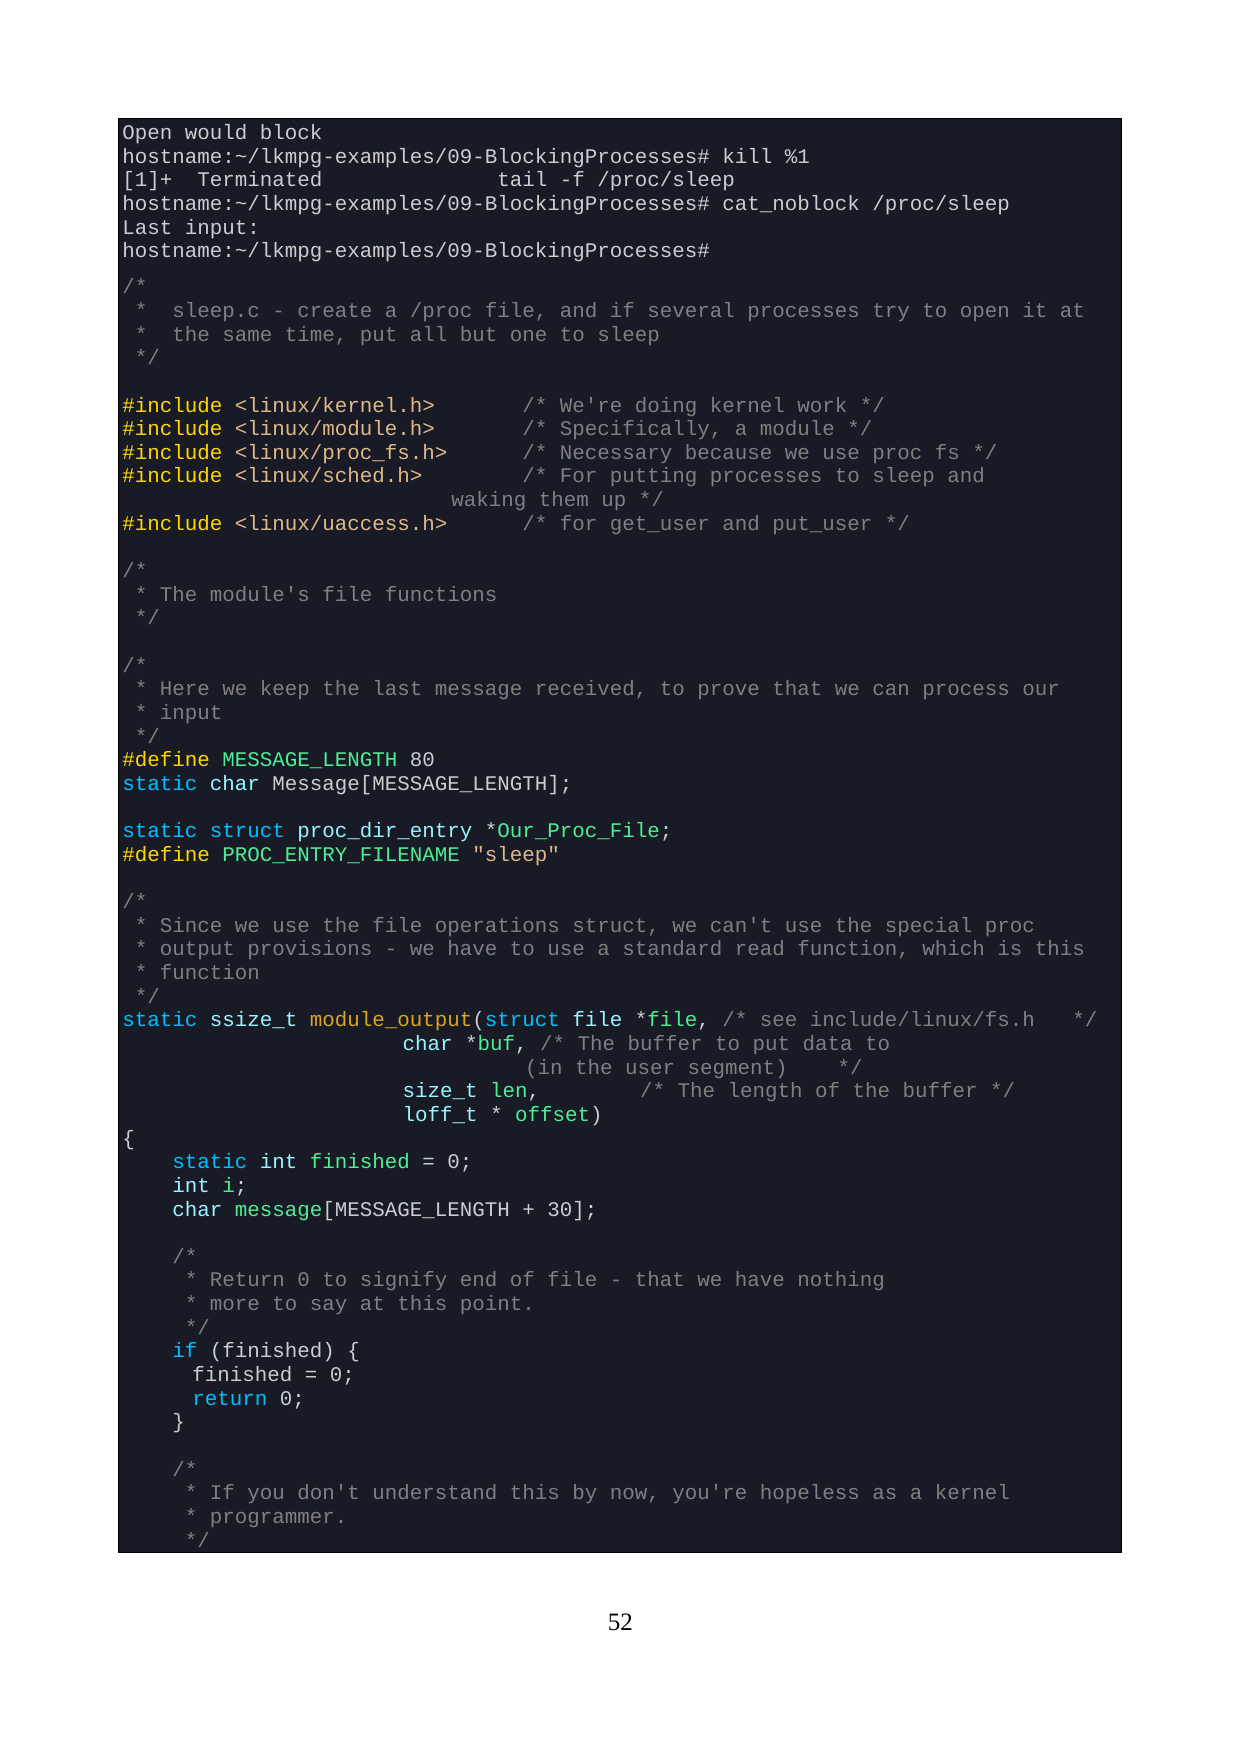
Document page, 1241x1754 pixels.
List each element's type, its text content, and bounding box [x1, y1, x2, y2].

text */ [119, 603, 1121, 627]
text static struct proc_dir_entry *Our_Proc_File; [119, 816, 1121, 840]
text * Here we keep the last message received, to prove that we can process our [119, 674, 1121, 698]
text /* [119, 272, 1121, 296]
text char *buf, /* The buffer to put data to [119, 1029, 1121, 1053]
text /* [119, 651, 1121, 674]
text hostname:~/lkmpg-examples/09-BlockingProcesses# kill %1 [119, 142, 1121, 165]
text char message[MESSAGE_LENGTH + 30]; [119, 1194, 1121, 1218]
text Last input: [119, 213, 1121, 236]
text /* [119, 556, 1121, 580]
text /* [119, 887, 1121, 911]
text waking them up */ [119, 485, 1121, 509]
text [1]+ Terminated tail -f /proc/sleep [119, 165, 1121, 189]
text * output provisions - we have to use a standard read function, which is this [119, 934, 1121, 958]
text #define MESSAGE_LENGTH 80 [119, 745, 1121, 769]
text size_t len, /* The length of the buffer */ [119, 1076, 1121, 1100]
text */ [119, 982, 1121, 1005]
text static ssize_t module_output(struct file *file, /* see include/linux/fs.h */ [119, 1005, 1121, 1029]
text #include <linux/kernel.h> /* We're doing kernel work */ [119, 391, 1121, 414]
text * The module's file functions [119, 580, 1121, 603]
text loff_t * offset) [119, 1100, 1121, 1124]
text */ [119, 343, 1121, 367]
text #include <linux/module.h> /* Specifically, a module */ [119, 414, 1121, 438]
text return 0; [119, 1384, 1121, 1407]
text static char Message[MESSAGE_LENGTH]; [119, 769, 1121, 793]
text */ [119, 722, 1121, 745]
text #define PROC_ENTRY_FILENAME "sleep" [119, 840, 1121, 863]
text * function [119, 958, 1121, 982]
text * programmer. [119, 1502, 1121, 1526]
text /* [119, 1455, 1121, 1478]
text * more to say at this point. [119, 1289, 1121, 1313]
text #include <linux/uaccess.h> /* for get_user and put_user */ [119, 509, 1121, 532]
text * Since we use the file operations struct, we can't use the special proc [119, 911, 1121, 934]
text finished = 0; [119, 1360, 1121, 1384]
text (in the user segment) */ [119, 1053, 1121, 1076]
text Open would block [119, 119, 1121, 142]
text #include <linux/proc_fs.h> /* Necessary because we use proc fs */ [119, 438, 1121, 462]
text int i; [119, 1171, 1121, 1194]
text #include <linux/sched.h> /* For putting processes to sleep and [119, 462, 1121, 485]
text * Return 0 to signify end of file - that we have nothing [119, 1266, 1121, 1289]
text */ [119, 1313, 1121, 1336]
text /* [119, 1242, 1121, 1266]
text if (finished) { [119, 1336, 1121, 1360]
text hostname:~/lkmpg-examples/09-BlockingProcesses# cat_noblock /proc/sleep [119, 189, 1121, 213]
text */ [119, 1526, 1121, 1552]
text * the same time, put all but one to sleep [119, 320, 1121, 343]
text { [119, 1124, 1121, 1147]
text * If you don't understand this by now, you're hopeless as a kernel [119, 1478, 1121, 1502]
text * input [119, 698, 1121, 722]
text * sleep.c - create a /proc file, and if several processes try to open it at [119, 296, 1121, 320]
text static int finished = 0; [119, 1147, 1121, 1171]
text hostname:~/lkmpg-examples/09-BlockingProcesses# [119, 236, 1121, 264]
text } [119, 1407, 1121, 1431]
